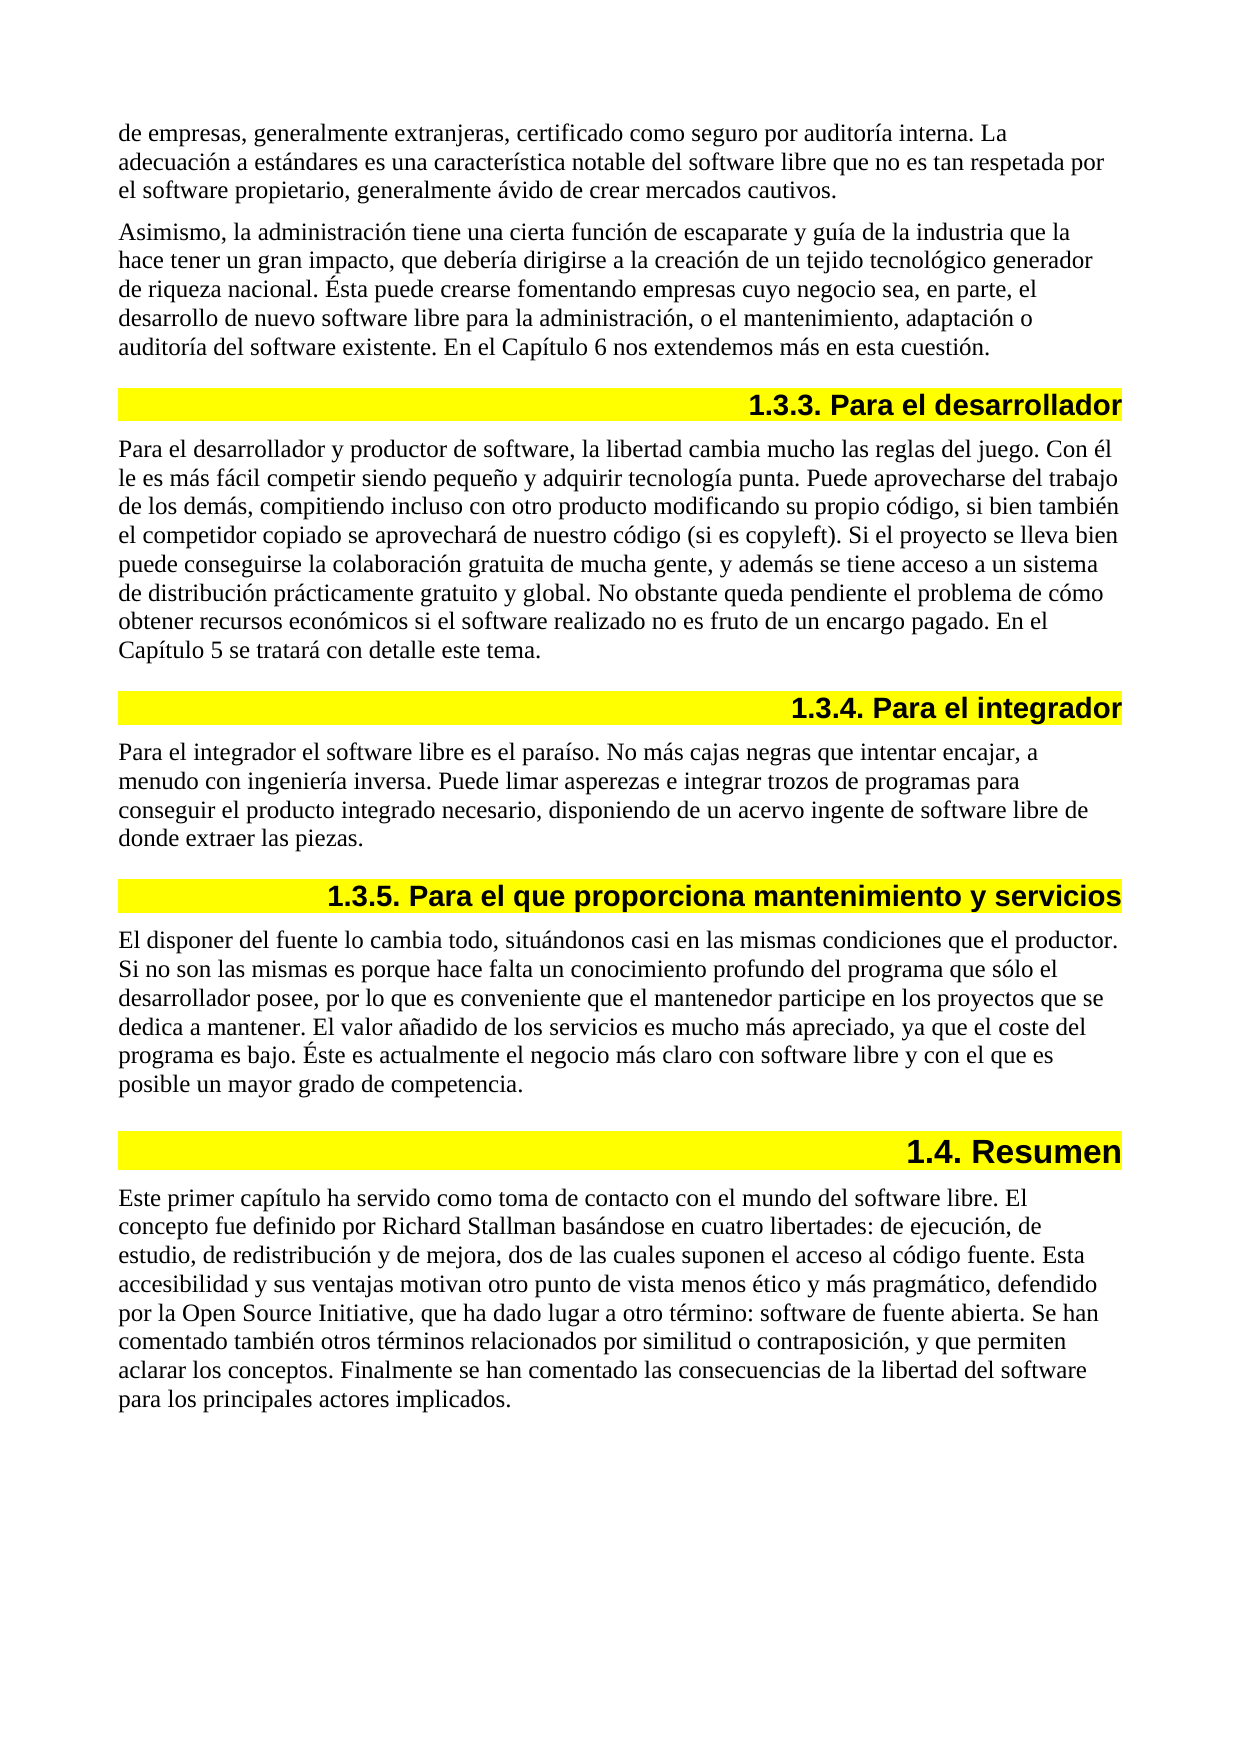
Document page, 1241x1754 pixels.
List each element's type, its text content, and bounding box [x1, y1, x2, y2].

subtitle 1.4. Resumen [118, 1131, 1122, 1170]
subtitle 1.3.5. Para el que proporciona mantenimiento y servicios [118, 879, 1122, 913]
text de empresas, generalmente extranjeras, certificado como seguro por auditoría interna. La adecuación a estándares es una característica notable del software libre que no es tan respetada por el software propietario, generalmente ávido de crear mercados cautivos. [118, 118, 1122, 204]
text Este primer capítulo ha servido como toma de contacto con el mundo del software libre. El concepto fue definido por Richard Stallman basándose en cuatro libertades: de ejecución, de estudio, de redistribución y de mejora, dos de las cuales suponen el acceso al código fuente. Esta accesibilidad y sus ventajas motivan otro punto de vista menos ético y más pragmático, defendido por la Open Source Initiative, que ha dado lugar a otro término: software de fuente abierta. Se han comentado también otros términos relacionados por similitud o contraposición, y que permiten aclarar los conceptos. Finalmente se han comentado las consecuencias de la libertad del software para los principales actores implicados. [118, 1183, 1122, 1413]
text Para el integrador el software libre es el paraíso. No más cajas negras que intentar encajar, a menudo con ingeniería inversa. Puede limar asperezas e integrar trozos de programas para conseguir el producto integrado necesario, disponiendo de un acervo ingente de software libre de donde extraer las piezas. [118, 737, 1122, 852]
subtitle 1.3.4. Para el integrador [118, 691, 1122, 725]
text El disponer del fuente lo cambia todo, situándonos casi en las mismas condiciones que el productor. Si no son las mismas es porque hace falta un conocimiento profundo del programa que sólo el desarrollador posee, por lo que es conveniente que el mantenedor participe en los proyectos que se dedica a mantener. El valor añadido de los servicios es mucho más apreciado, ya que el coste del programa es bajo. Éste es actualmente el negocio más claro con software libre y con el que es posible un mayor grado de competencia. [118, 926, 1122, 1098]
text Para el desarrollador y productor de software, la libertad cambia mucho las reglas del juego. Con él le es más fácil competir siendo pequeño y adquirir tecnología punta. Puede aprovecharse del trabajo de los demás, compitiendo incluso con otro producto modificando su propio código, si bien también el competidor copiado se aprovechará de nuestro código (si es copyleft). Si el proyecto se lleva bien puede conseguirse la colaboración gratuita de mucha gente, y además se tiene acceso a un sistema de distribución prácticamente gratuito y global. No obstante queda pendiente el problema de cómo obtener recursos económicos si el software realizado no es fruto de un encargo pagado. En el Capítulo 5 se tratará con detalle este tema. [118, 434, 1122, 664]
subtitle 1.3.3. Para el desarrollador [118, 388, 1122, 421]
text Asimismo, la administración tiene una cierta función de escaparate y guía de la industria que la hace tener un gran impacto, que debería dirigirse a la creación de un tejido tecnológico generador de riqueza nacional. Ésta puede crearse fomentando empresas cuyo negocio sea, en parte, el desarrollo de nuevo software libre para la administración, o el mantenimiento, adaptación o auditoría del software existente. En el Capítulo 6 nos extendemos más en esta cuestión. [118, 217, 1122, 361]
